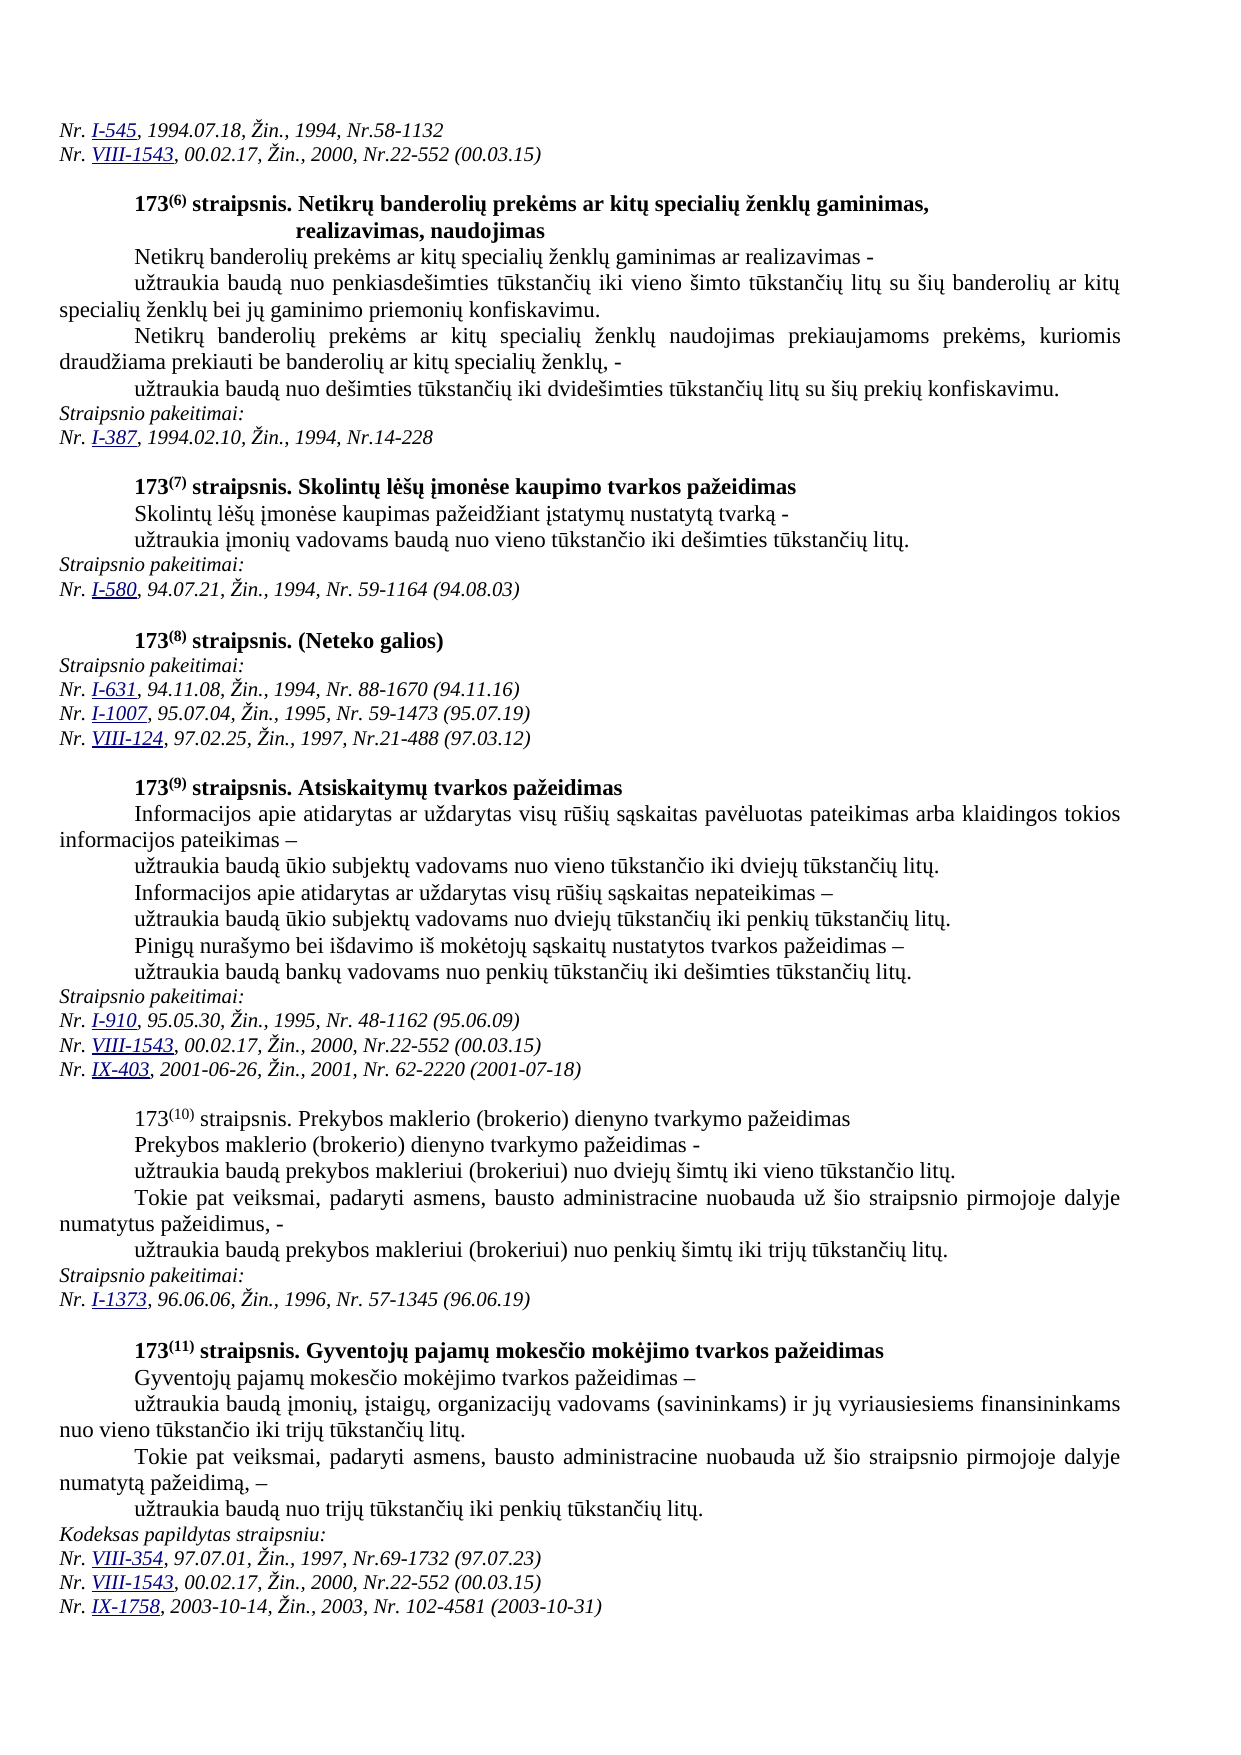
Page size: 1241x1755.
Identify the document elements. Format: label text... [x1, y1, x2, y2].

text Straipsnio pakeitimai: [59, 984, 1122, 1008]
text Nr. I-580, 94.07.21, Žin., 1994, Nr. 59-1164 (94.08.03) [59, 576, 1122, 601]
text Prekybos maklerio (brokerio) dienyno tvarkymo pažeidimas - [59, 1131, 1122, 1157]
text Informacijos apie atidarytas ar uždarytas visų rūšių sąskaitas nepateikimas – [59, 879, 1122, 905]
text Skolintų lėšų įmonėse kaupimas pažeidžiant įstatymų nustatytą tvarką - [59, 500, 1122, 526]
text Netikrų banderolių prekėms ar kitų specialių ženklų naudojimas prekiaujamoms prekėms, kuriomis draudžiama prekiauti be banderolių ar kitų specialių ženklų, - [59, 322, 1122, 375]
text Netikrų banderolių prekėms ar kitų specialių ženklų gaminimas ar realizavimas - [59, 243, 1122, 269]
text Nr. VIII-1543, 00.02.17, Žin., 2000, Nr.22-552 (00.03.15) [59, 1570, 1122, 1594]
text Nr. VIII-354, 97.07.01, Žin., 1997, Nr.69-1732 (97.07.23) [59, 1546, 1122, 1570]
text Pinigų nurašymo bei išdavimo iš mokėtojų sąskaitų nustatytos tvarkos pažeidimas – [59, 932, 1122, 958]
text 173(7) straipsnis. Skolintų lėšų įmonėse kaupimo tvarkos pažeidimas [59, 473, 1122, 500]
text Informacijos apie atidarytas ar uždarytas visų rūšių sąskaitas pavėluotas pateikimas arba klaidingos tokios informacijos pateikimas – [59, 800, 1122, 853]
text realizavimas, naudojimas [59, 217, 1122, 243]
text užtraukia baudą ūkio subjektų vadovams nuo vieno tūkstančio iki dviejų tūkstančių litų. [59, 853, 1122, 879]
text 173(9) straipsnis. Atsiskaitymų tvarkos pažeidimas [59, 773, 1122, 800]
text Straipsnio pakeitimai: [59, 401, 1122, 425]
text užtraukia baudą ūkio subjektų vadovams nuo dviejų tūkstančių iki penkių tūkstančių litų. [59, 905, 1122, 932]
text Nr. VIII-1543, 00.02.17, Žin., 2000, Nr.22-552 (00.03.15) [59, 142, 1122, 166]
text Kodeksas papildytas straipsniu: [59, 1522, 1122, 1546]
text Nr. VIII-1543, 00.02.17, Žin., 2000, Nr.22-552 (00.03.15) [59, 1032, 1122, 1057]
text 173(11) straipsnis. Gyventojų pajamų mokesčio mokėjimo tvarkos pažeidimas [59, 1337, 1122, 1364]
text Nr. IX-403, 2001-06-26, Žin., 2001, Nr. 62-2220 (2001-07-18) [59, 1057, 1122, 1081]
text užtraukia įmonių vadovams baudą nuo vieno tūkstančio iki dešimties tūkstančių litų. [59, 526, 1122, 552]
text Tokie pat veiksmai, padaryti asmens, bausto administracine nuobauda už šio straipsnio pirmojoje dalyje numatytus pažeidimus, - [59, 1184, 1122, 1236]
text Tokie pat veiksmai, padaryti asmens, bausto administracine nuobauda už šio straipsnio pirmojoje dalyje numatytą pažeidimą, – [59, 1443, 1122, 1495]
text 173(6) straipsnis. Netikrų banderolių prekėms ar kitų specialių ženklų gaminimas, [59, 190, 1122, 217]
text 173(8) straipsnis. (Neteko galios) [59, 627, 1122, 653]
text užtraukia baudą nuo penkiasdešimties tūkstančių iki vieno šimto tūkstančių litų su šių banderolių ar kitų specialių ženklų bei jų gaminimo priemonių konfiskavimu. [59, 269, 1122, 322]
text Nr. VIII-124, 97.02.25, Žin., 1997, Nr.21-488 (97.03.12) [59, 725, 1122, 749]
text užtraukia baudą įmonių, įstaigų, organizacijų vadovams (savininkams) ir jų vyriausiesiems finansininkams nuo vieno tūkstančio iki trijų tūkstančių litų. [59, 1390, 1122, 1443]
text užtraukia baudą bankų vadovams nuo penkių tūkstančių iki dešimties tūkstančių litų. [59, 958, 1122, 984]
text Straipsnio pakeitimai: [59, 552, 1122, 576]
text Gyventojų pajamų mokesčio mokėjimo tvarkos pažeidimas – [59, 1364, 1122, 1390]
text Nr. I-631, 94.11.08, Žin., 1994, Nr. 88-1670 (94.11.16) [59, 677, 1122, 701]
text Nr. I-1007, 95.07.04, Žin., 1995, Nr. 59-1473 (95.07.19) [59, 701, 1122, 725]
text Nr. IX-1758, 2003-10-14, Žin., 2003, Nr. 102-4581 (2003-10-31) [59, 1594, 1122, 1618]
text užtraukia baudą nuo dešimties tūkstančių iki dvidešimties tūkstančių litų su šių prekių konfiskavimu. [59, 375, 1122, 401]
text Nr. I-1373, 96.06.06, Žin., 1996, Nr. 57-1345 (96.06.19) [59, 1287, 1122, 1311]
text 173(10) straipsnis. Prekybos maklerio (brokerio) dienyno tvarkymo pažeidimas [59, 1105, 1122, 1131]
text Nr. I-545, 1994.07.18, Žin., 1994, Nr.58-1132 [59, 118, 1122, 142]
text Nr. I-387, 1994.02.10, Žin., 1994, Nr.14-228 [59, 425, 1122, 449]
text Straipsnio pakeitimai: [59, 653, 1122, 677]
text Straipsnio pakeitimai: [59, 1263, 1122, 1287]
text užtraukia baudą nuo trijų tūkstančių iki penkių tūkstančių litų. [59, 1495, 1122, 1522]
text Nr. I-910, 95.05.30, Žin., 1995, Nr. 48-1162 (95.06.09) [59, 1008, 1122, 1032]
text užtraukia baudą prekybos makleriui (brokeriui) nuo penkių šimtų iki trijų tūkstančių litų. [59, 1236, 1122, 1263]
text užtraukia baudą prekybos makleriui (brokeriui) nuo dviejų šimtų iki vieno tūkstančio litų. [59, 1157, 1122, 1184]
